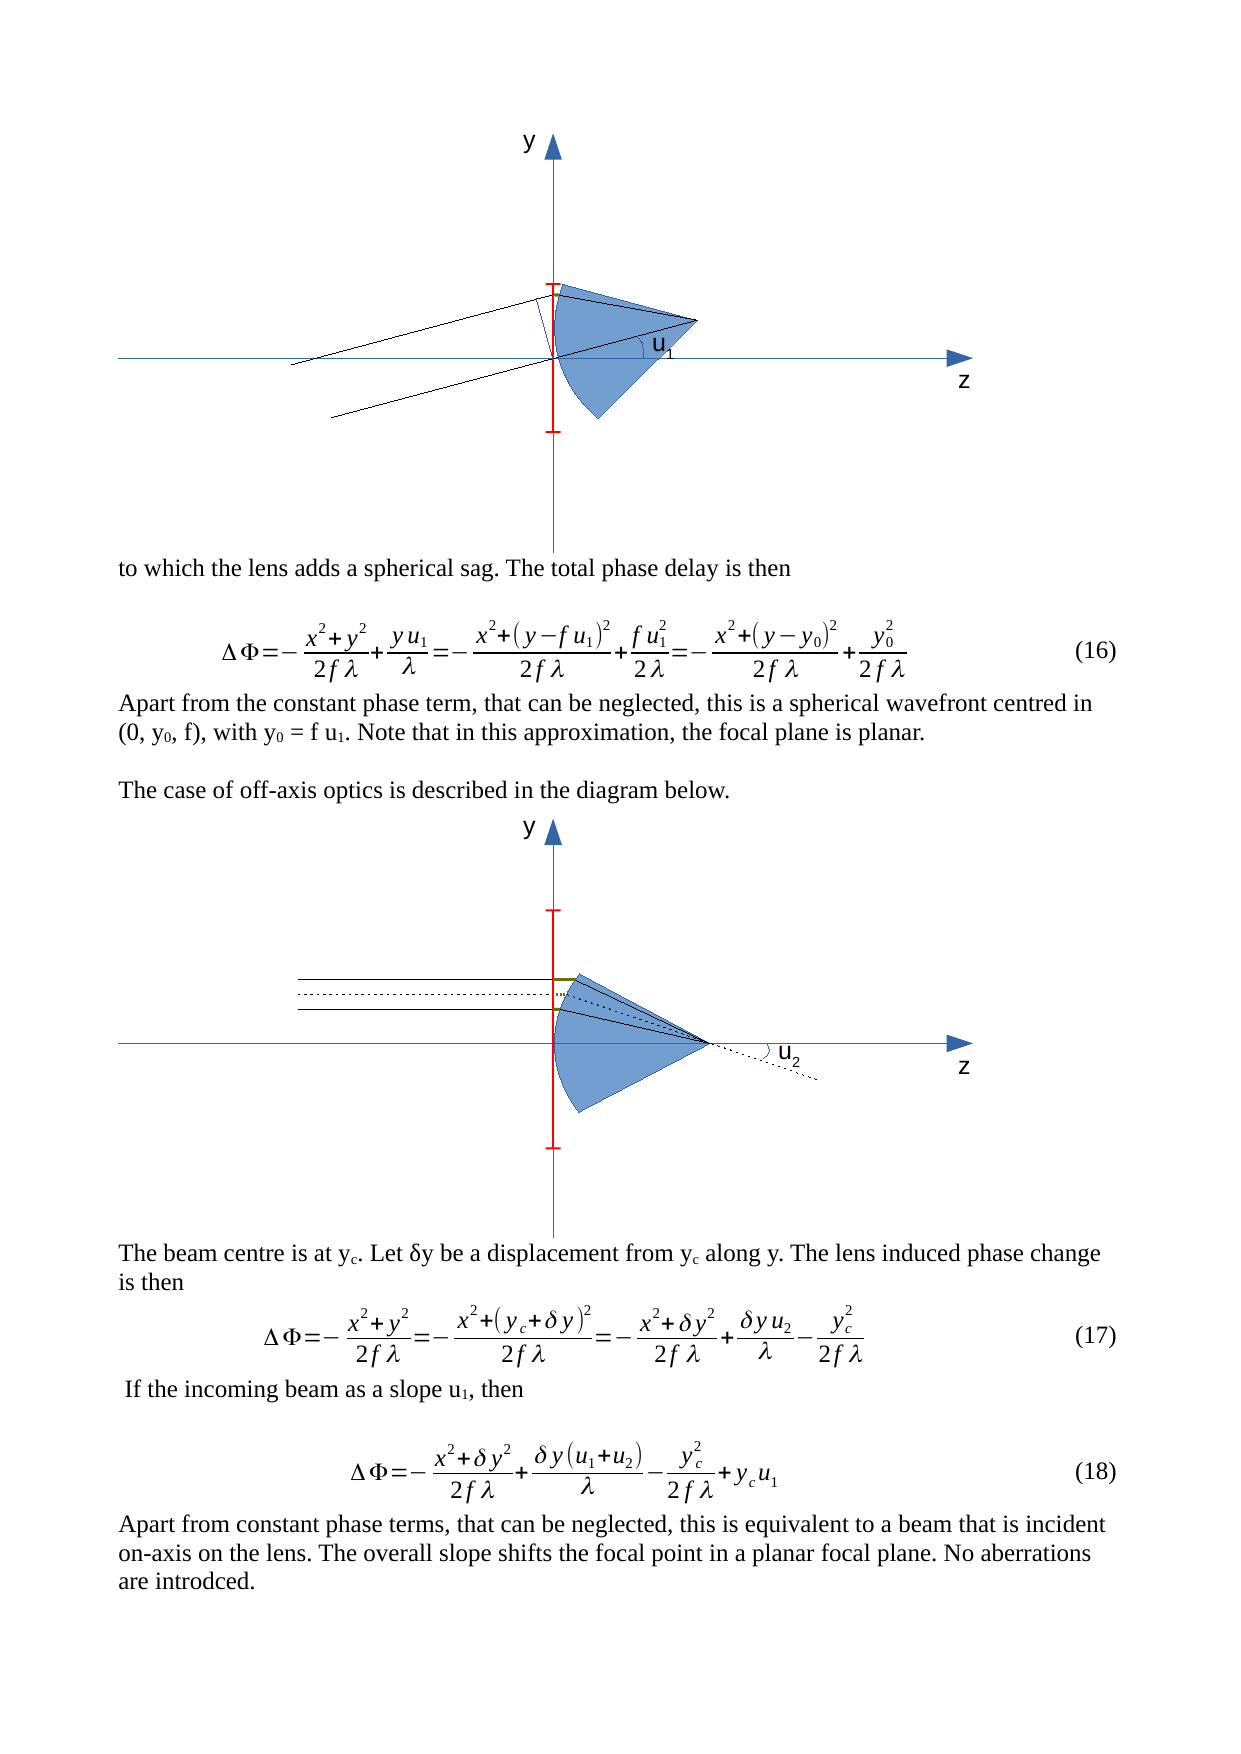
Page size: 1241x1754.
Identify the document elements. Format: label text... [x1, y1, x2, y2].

text The case of off-axis optics is described in the diagram below. [118, 775, 1122, 803]
text to which the lens adds a spherical sag. The total phase delay is then [118, 553, 1122, 582]
table_header [118, 1431, 1010, 1509]
table_header (18) [1010, 1431, 1122, 1509]
table_header (16) [1010, 611, 1122, 688]
text Apart from constant phase terms, that can be neglected, this is equivalent to a beam that is incident on-axis on the lens. The overall slope shifts the focal point in a planar focal plane. No aberrations are introdced. [118, 1509, 1122, 1595]
table_header [118, 1296, 1010, 1374]
table_header [118, 611, 1010, 688]
table_header (17) [1010, 1296, 1122, 1374]
text Apart from the constant phase term, that can be neglected, this is a spherical wavefront centred in (0, y0, f), with y0 = f u1. Note that in this approximation, the focal plane is planar. [118, 688, 1122, 746]
text If the incoming beam as a slope u1, then [118, 1374, 1122, 1402]
text The beam centre is at yc. Let δy be a displacement from yc along y. The lens induced phase change is then [118, 1238, 1122, 1296]
